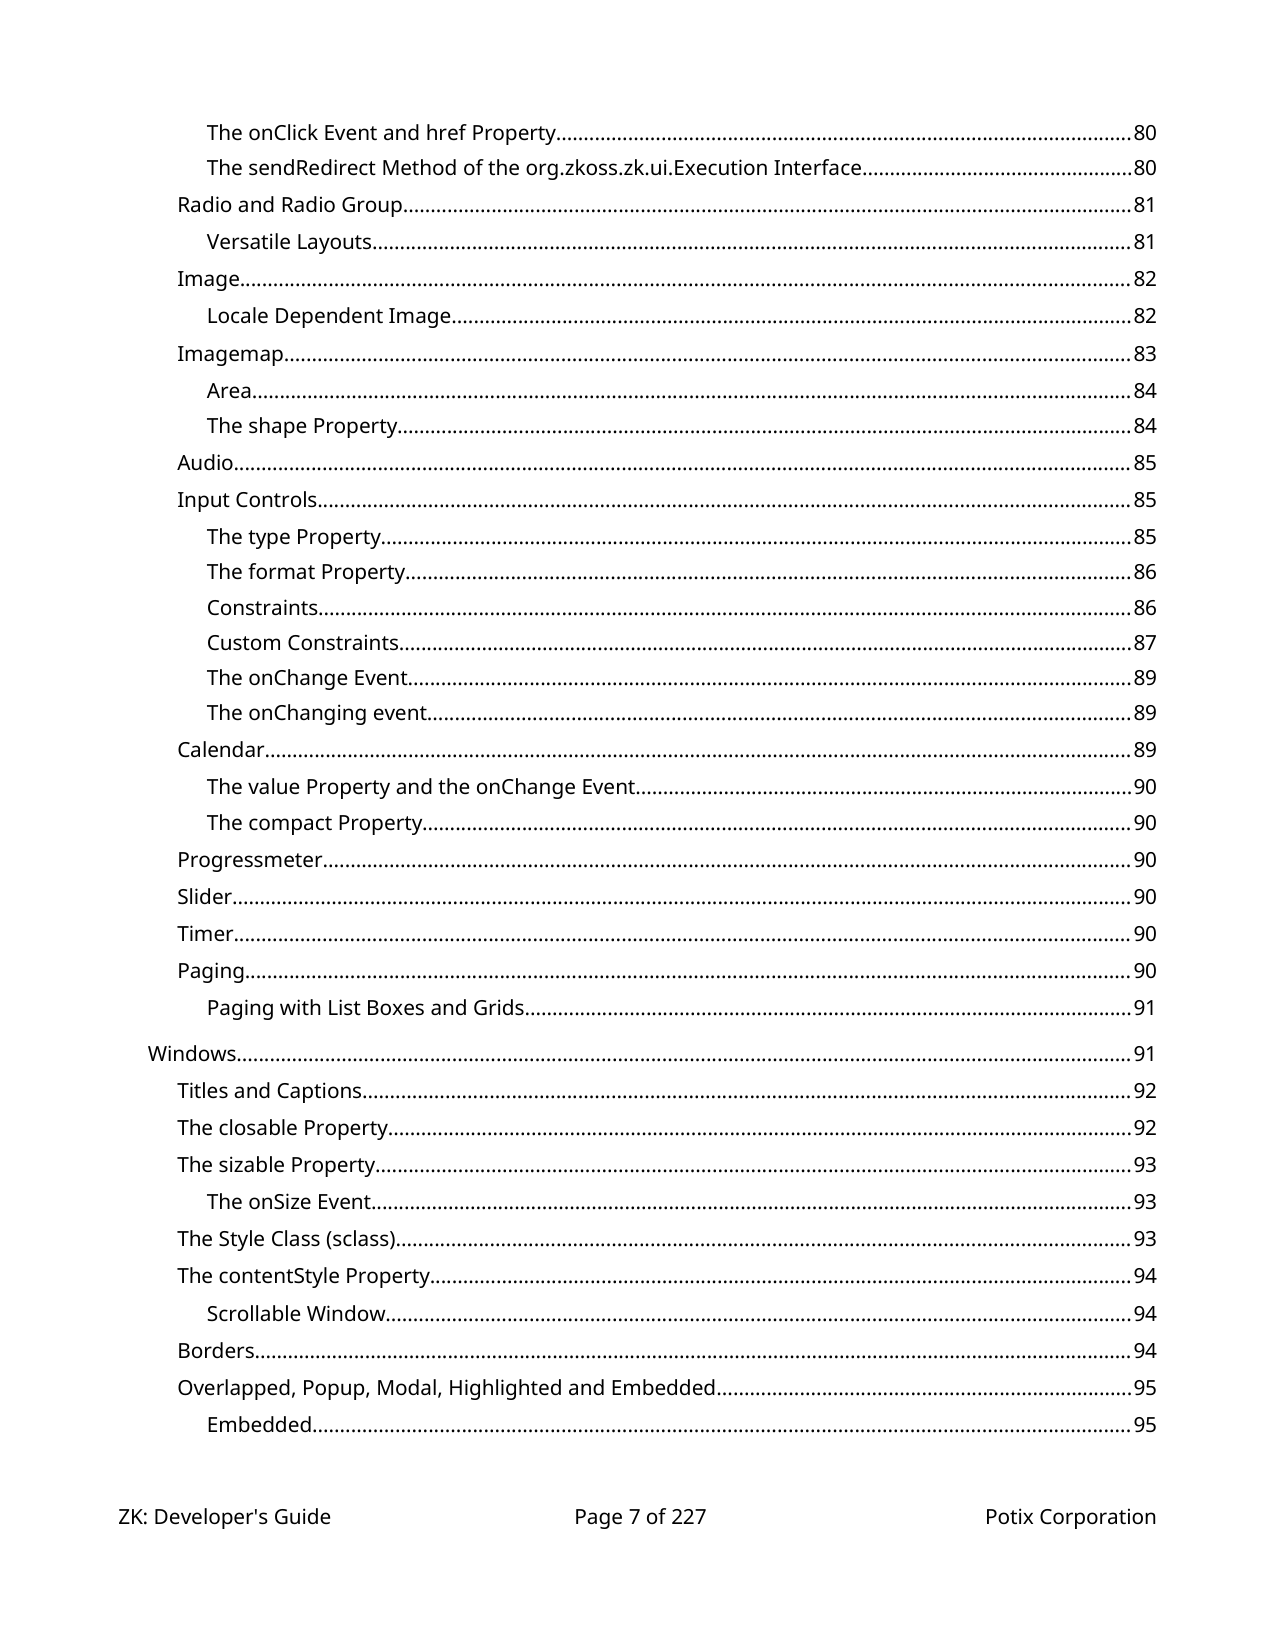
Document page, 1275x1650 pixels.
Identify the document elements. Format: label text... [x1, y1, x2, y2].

text The contentStyle Property 94 [177, 1262, 1157, 1290]
text Windows 91 [148, 1039, 1157, 1067]
text The Style Class (sclass) 93 [177, 1224, 1157, 1253]
text The onChange Event 89 [207, 663, 1157, 691]
text The closable Property 92 [177, 1113, 1157, 1141]
text Locale Dependent Image 82 [207, 302, 1157, 330]
text Radio and Radio Group 81 [177, 190, 1157, 219]
text Versatile Layouts 81 [207, 227, 1157, 256]
text Paging 90 [177, 956, 1157, 984]
text The onClick Event and href Property 80 [207, 118, 1157, 146]
text Paging with List Boxes and Grids 91 [207, 993, 1157, 1021]
text Constraints 86 [207, 593, 1157, 621]
text Image 82 [177, 264, 1157, 293]
text The onSize Event 93 [207, 1187, 1157, 1216]
text Borders 94 [177, 1336, 1157, 1364]
text Progressmeter 90 [177, 845, 1157, 873]
text Area 84 [207, 376, 1157, 404]
text The sizable Property 93 [177, 1150, 1157, 1178]
text The shape Property 84 [207, 411, 1157, 439]
text The type Property 85 [207, 522, 1157, 551]
text The sendRedirect Method of the org.zkoss.zk.ui.Execution Interface 80 [207, 153, 1157, 182]
text Custom Constraints 87 [207, 628, 1157, 656]
text Imagemap 83 [177, 339, 1157, 367]
text Titles and Captions 92 [177, 1076, 1157, 1104]
text Overlapped, Popup, Modal, Highlighted and Embedded 95 [177, 1373, 1157, 1401]
text Scrollable Window 94 [207, 1299, 1157, 1327]
text Audio 85 [177, 448, 1157, 476]
text Calendar 89 [177, 735, 1157, 764]
text The value Property and the onChange Event 90 [207, 772, 1157, 801]
text Embedded 95 [207, 1410, 1157, 1438]
text Input Controls 85 [177, 485, 1157, 513]
text The format Property 86 [207, 557, 1157, 586]
text The compact Property 90 [207, 808, 1157, 836]
text The onChanging event 89 [207, 698, 1157, 727]
text Timer 90 [177, 919, 1157, 947]
text Slider 90 [177, 882, 1157, 910]
